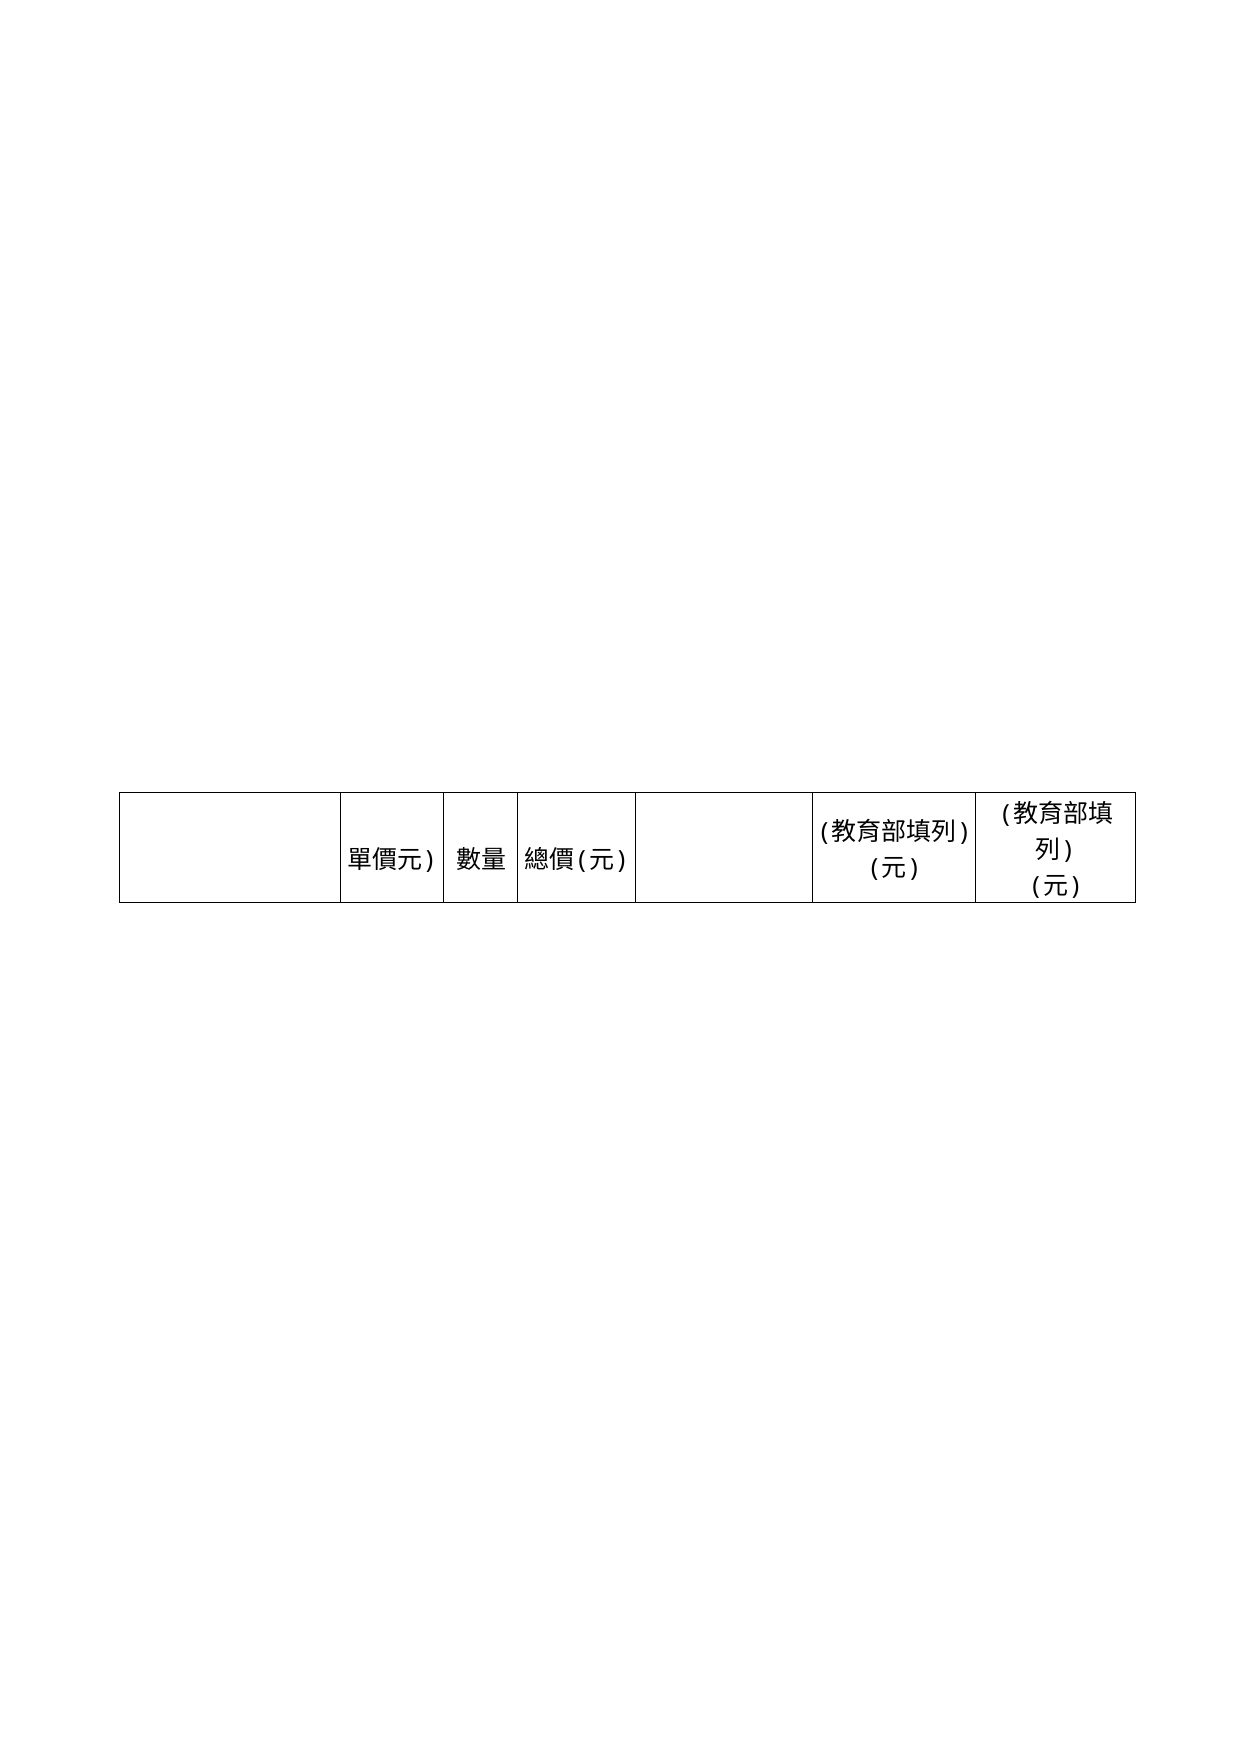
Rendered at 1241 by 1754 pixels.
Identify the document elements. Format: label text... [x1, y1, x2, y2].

table_cell (教育部填列) (元) [976, 793, 1135, 902]
table_cell 單價元) [341, 793, 443, 902]
table_cell [164, 793, 340, 902]
table_cell [120, 793, 164, 902]
table_cell (教育部填列) (元) [813, 793, 975, 902]
table_cell [636, 793, 812, 902]
table_cell 數量 [444, 793, 517, 902]
table_cell 總價(元) [518, 793, 635, 902]
